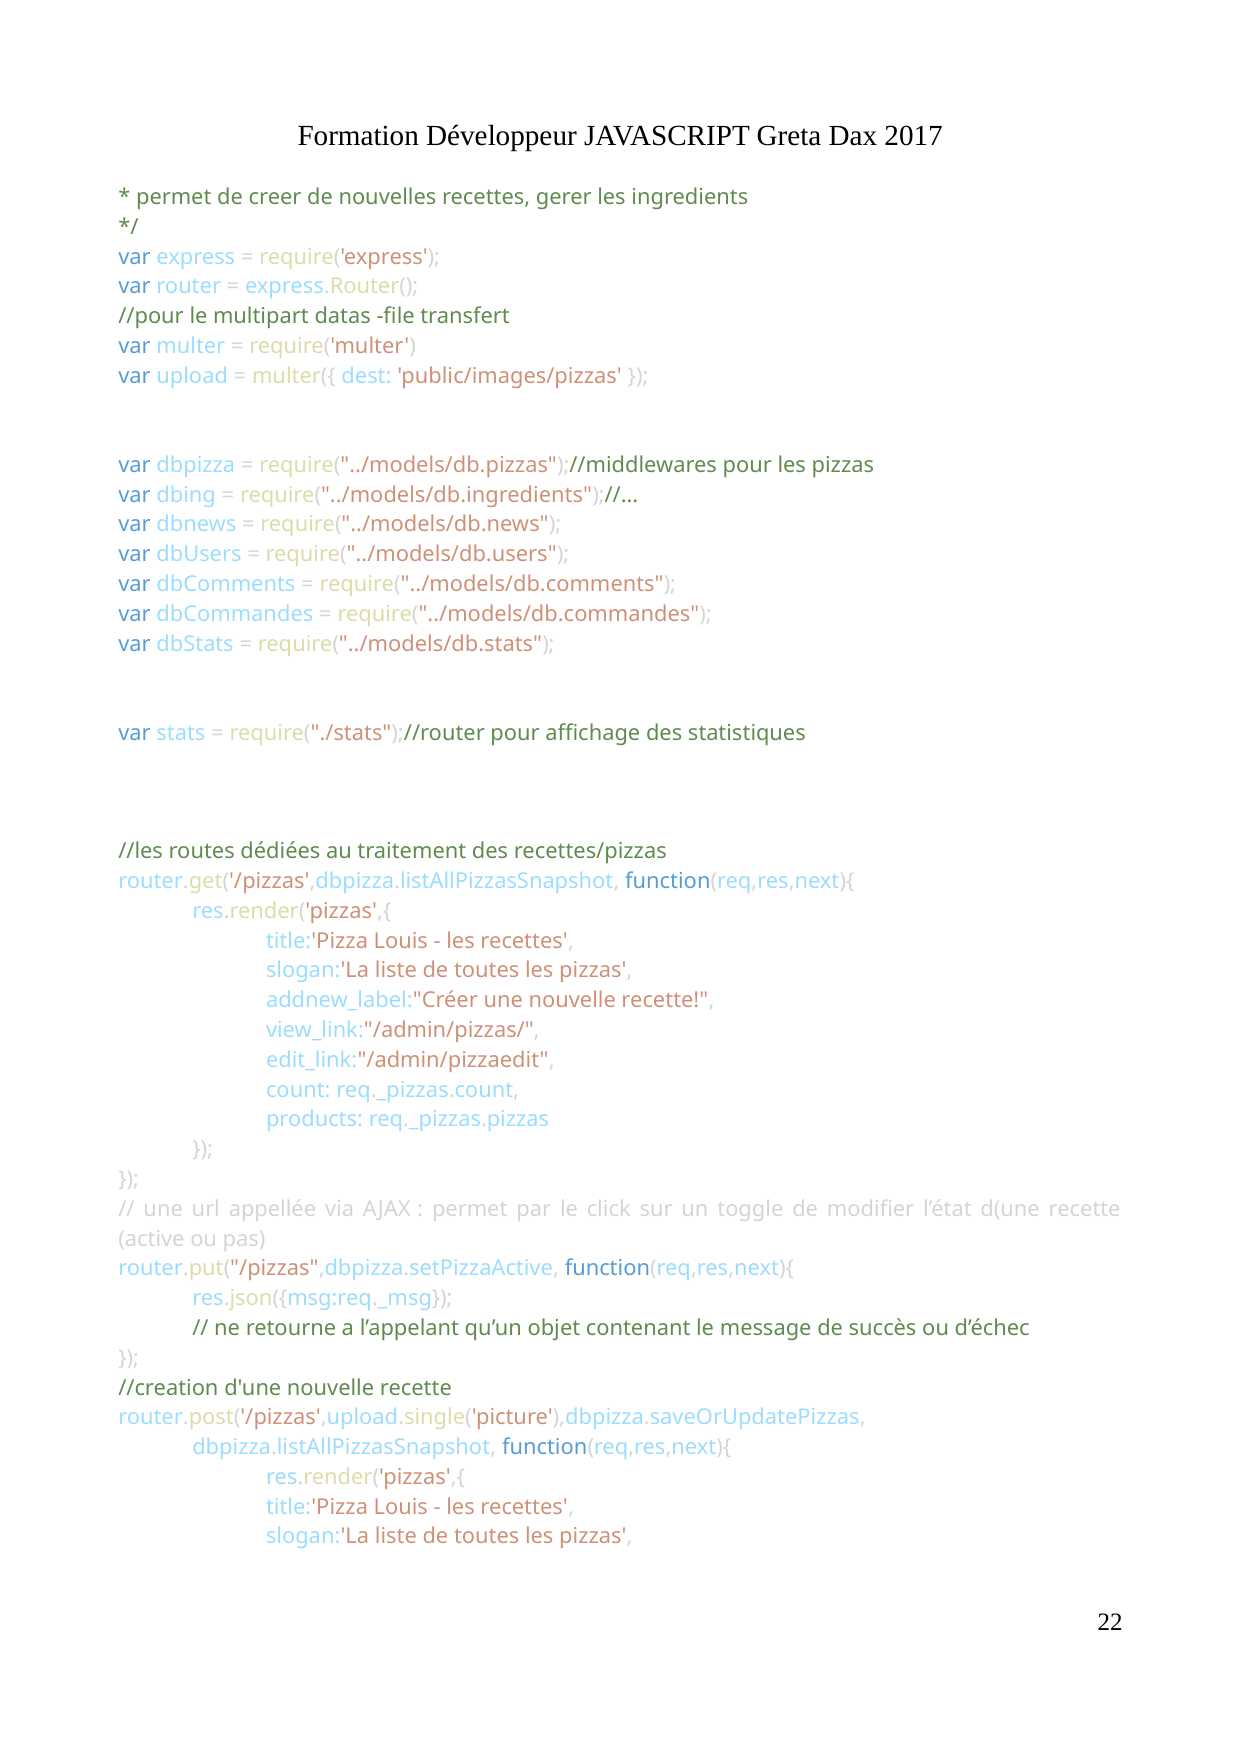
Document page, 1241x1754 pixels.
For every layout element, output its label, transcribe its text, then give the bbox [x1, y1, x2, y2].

text view_link:"/admin/pizzas/", [118, 1014, 1122, 1044]
text var dbing = require("../models/db.ingredients");//... [118, 479, 1122, 508]
text res.render('pizzas',{ [118, 895, 1122, 925]
text var dbnews = require("../models/db.news"); [118, 508, 1122, 538]
text router.get('/pizzas',dbpizza.listAllPizzasSnapshot, function(req,res,next){ [118, 865, 1122, 895]
text var router = express.Router(); [118, 271, 1122, 300]
text var express = require('express'); [118, 241, 1122, 271]
text var dbStats = require("../models/db.stats"); [118, 628, 1122, 657]
text //creation d'une nouvelle recette [118, 1372, 1122, 1401]
text router.put("/pizzas",dbpizza.setPizzaActive, function(req,res,next){ [118, 1252, 1122, 1282]
text var dbUsers = require("../models/db.users"); [118, 538, 1122, 568]
text }); [118, 1133, 1122, 1163]
text var dbpizza = require("../models/db.pizzas");//middlewares pour les pizzas [118, 449, 1122, 479]
text slogan:'La liste de toutes les pizzas', [118, 954, 1122, 984]
text // une url appellée via AJAX : permet par le click sur un toggle de modifier l’état d(une recette (active ou pas) [118, 1193, 1122, 1252]
text */ [118, 211, 1122, 241]
text res.render('pizzas',{ [118, 1461, 1122, 1491]
text title:'Pizza Louis - les recettes', [118, 925, 1122, 954]
text var stats = require("./stats");//router pour affichage des statistiques [118, 717, 1122, 746]
text // ne retourne a l’appelant qu’un objet contenant le message de succès ou d’échec [118, 1312, 1122, 1342]
text slogan:'La liste de toutes les pizzas', [118, 1521, 1122, 1550]
text }); [118, 1342, 1122, 1372]
text //pour le multipart datas -file transfert [118, 300, 1122, 330]
text title:'Pizza Louis - les recettes', [118, 1491, 1122, 1521]
text }); [118, 1163, 1122, 1193]
text * permet de creer de nouvelles recettes, gerer les ingredients [118, 181, 1122, 211]
text var upload = multer({ dest: 'public/images/pizzas' }); [118, 360, 1122, 390]
text //les routes dédiées au traitement des recettes/pizzas [118, 835, 1122, 865]
text products: req._pizzas.pizzas [118, 1103, 1122, 1133]
text res.json({msg:req._msg}); [118, 1282, 1122, 1312]
text var dbCommandes = require("../models/db.commandes"); [118, 598, 1122, 628]
text count: req._pizzas.count, [118, 1074, 1122, 1103]
text edit_link:"/admin/pizzaedit", [118, 1044, 1122, 1074]
text var dbComments = require("../models/db.comments"); [118, 568, 1122, 598]
text router.post('/pizzas',upload.single('picture'),dbpizza.saveOrUpdatePizzas, dbpizza.listAllPizzasSnapshot, function(req,res,next){ [118, 1401, 1122, 1461]
text var multer = require('multer') [118, 330, 1122, 360]
text addnew_label:"Créer une nouvelle recette!", [118, 984, 1122, 1014]
